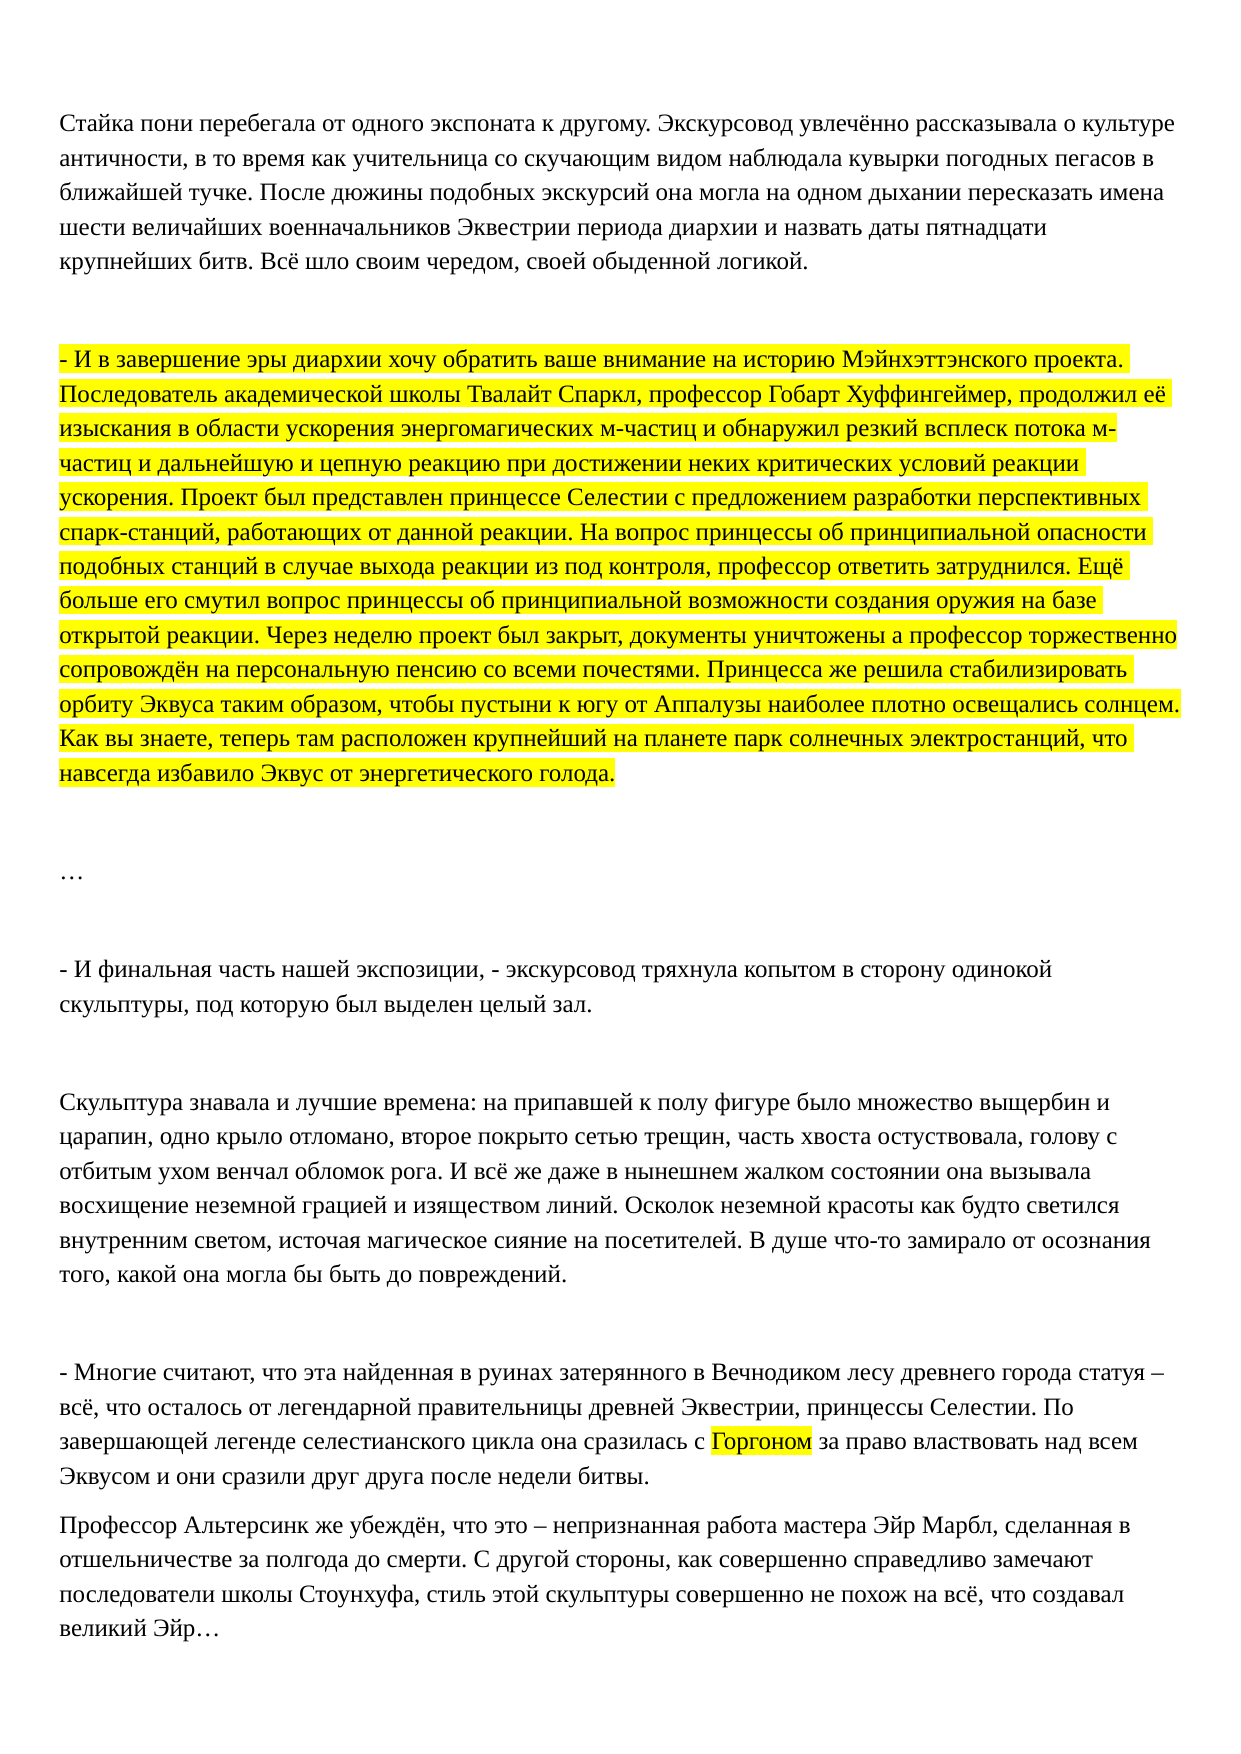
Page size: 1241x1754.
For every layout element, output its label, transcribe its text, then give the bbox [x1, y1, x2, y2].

text … [59, 856, 1181, 885]
text Стайка пони перебегала от одного экспоната к другому. Экскурсовод увлечённо рассказывала о культуре античности, в то время как учительница со скучающим видом наблюдала кувырки погодных пегасов в ближайшей тучке. После дюжины подобных экскурсий она могла на одном дыхании пересказать имена шести величайших военначальников Эквестрии периода диархии и назвать даты пятнадцати крупнейших битв. Всё шло своим чередом, своей обыденной логикой. [59, 108, 1181, 275]
text Профессор Альтерсинк же убеждён, что это – непризнанная работа мастера Эйр Марбл, сделанная в отшельничестве за полгода до смерти. С другой стороны, как совершенно справедливо замечают последователи школы Стоунхуфа, стиль этой скульптуры совершенно не похож на всё, что создавал великий Эйр… [59, 1510, 1181, 1642]
text Скульптура знавала и лучшие времена: на припавшей к полу фигуре было множество выщербин и царапин, одно крыло отломано, второе покрыто сетью трещин, часть хвоста остуствовала, голову с отбитым ухом венчал обломок рога. И всё же даже в нынешнем жалком состоянии она вызывала восхищение неземной грацией и изяществом линий. Осколок неземной красоты как будто светился внутренним светом, источая магическое сияние на посетителей. В душе что-то замирало от осознания того, какой она могла бы быть до повреждений. [59, 1087, 1181, 1288]
text - Многие считают, что эта найденная в руинах затерянного в Вечнодиком лесу древнего города статуя – всё, что осталось от легендарной правительницы древней Эквестрии, принцессы Селестии. По завершающей легенде селестианского цикла она сразилась с Горгоном за право властвовать над всем Эквусом и они сразили друг друга после недели битвы. [59, 1357, 1181, 1489]
text - И в завершение эры диархии хочу обратить ваше внимание на историю Мэйнхэттэнского проекта. Последователь академической школы Твалайт Спаркл, профессор Гобарт Хуффингеймер, продолжил её изыскания в области ускорения энергомагических м-частиц и обнаружил резкий всплеск потока м-частиц и дальнейшую и цепную реакцию при достижении неких критических условий реакции ускорения. Проект был представлен принцессе Селестии с предложением разработки перспективных спарк-станций, работающих от данной реакции. На вопрос принцессы об принципиальной опасности подобных станций в случае выхода реакции из под контроля, профессор ответить затруднился. Ещё больше его смутил вопрос принцессы об принципиальной возможности создания оружия на базе открытой реакции. Через неделю проект был закрыт, документы уничтожены а профессор торжественно сопровождён на персональную пенсию со всеми почестями. Принцесса же решила стабилизировать орбиту Эквуса таким образом, чтобы пустыни к югу от Аппалузы наиболее плотно освещались солнцем. Как вы знаете, теперь там расположен крупнейший на планете парк солнечных электростанций, что навсегда избавило Эквус от энергетического голода. [59, 344, 1181, 787]
text - И финальная часть нашей экспозиции, - экскурсовод тряхнула копытом в сторону одинокой скульптуры, под которую был выделен целый зал. [59, 954, 1181, 1017]
